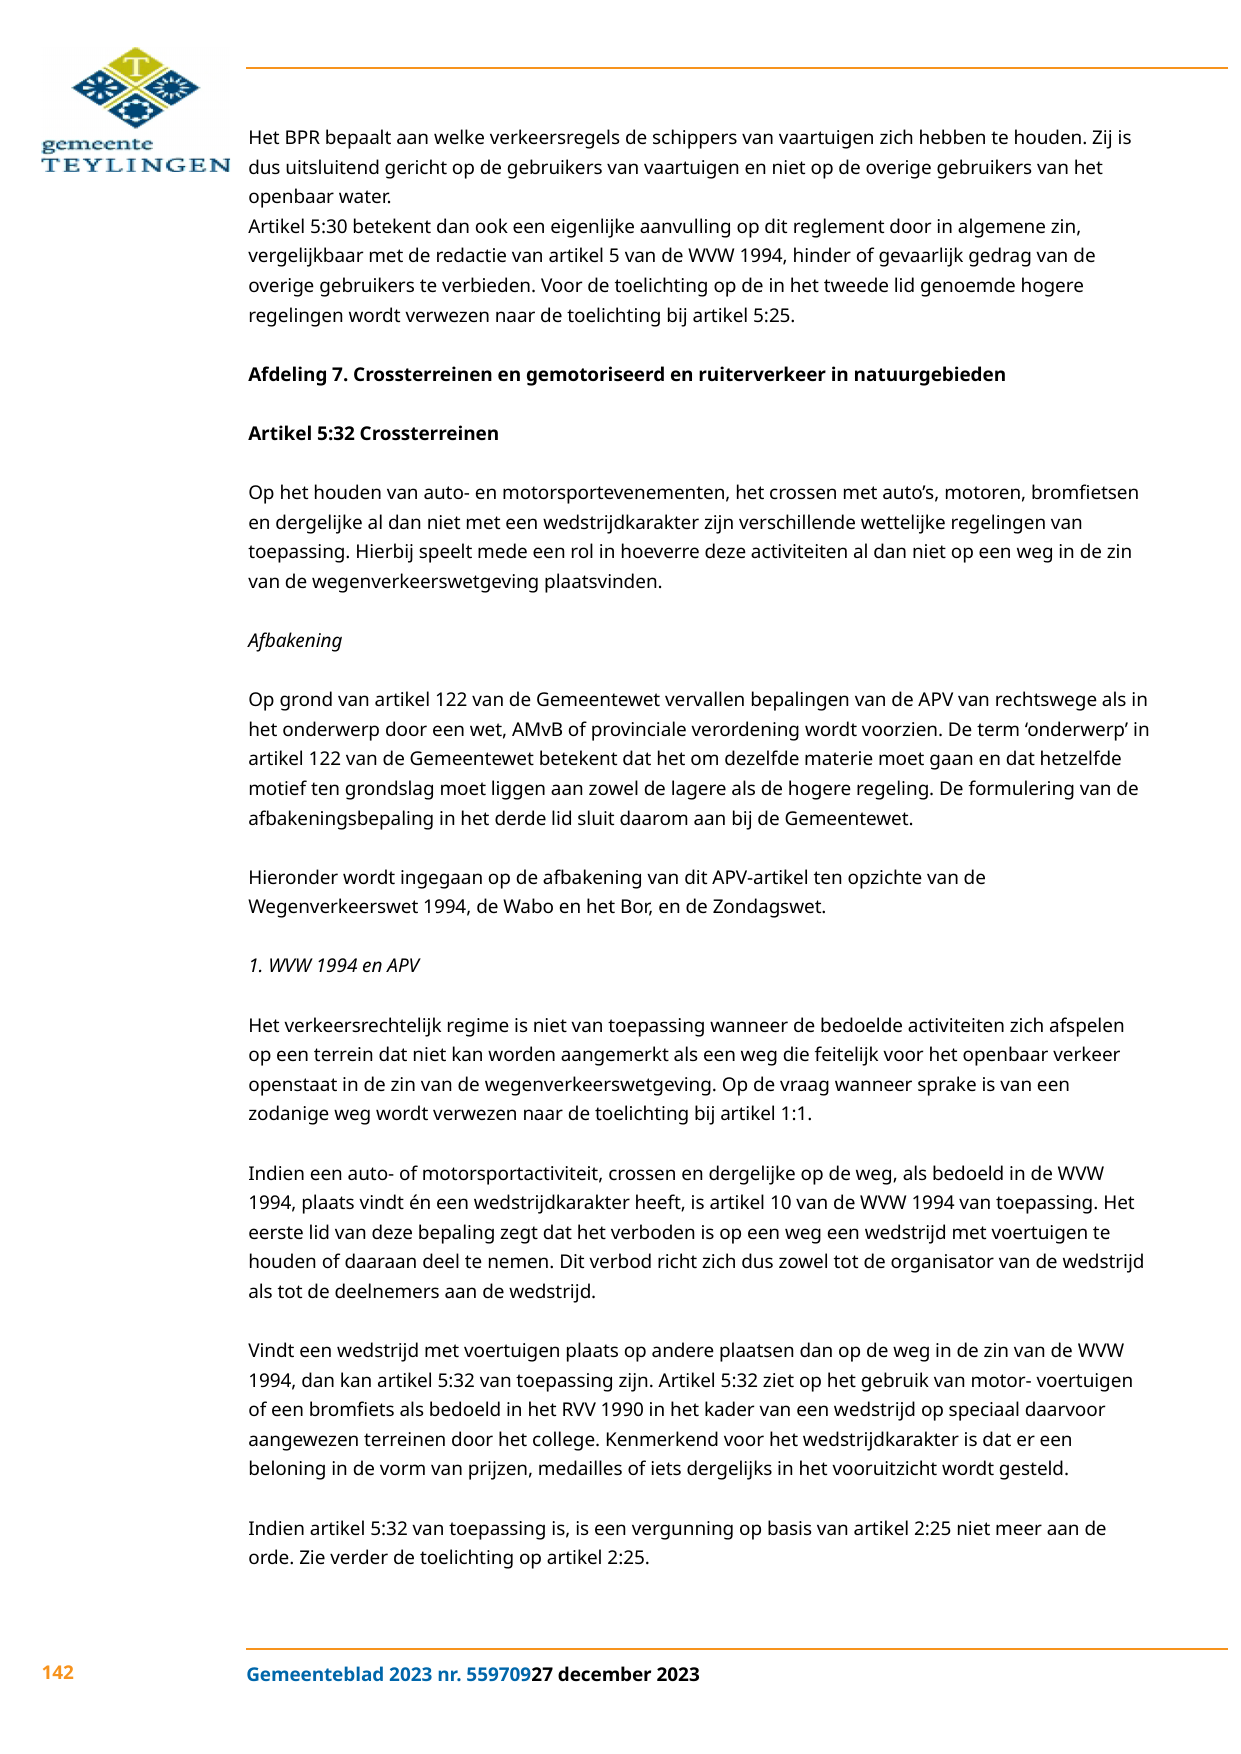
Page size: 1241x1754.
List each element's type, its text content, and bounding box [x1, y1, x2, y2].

picture [41, 47, 231, 172]
text 1. WVW 1994 en APV [248, 953, 1152, 978]
text Indien artikel 5:32 van toepassing is, is een vergunning op basis van artikel 2:25 niet meer aan de orde. Zie verder de toelichting op artikel 2:25. [248, 1515, 1152, 1570]
text Op het houden van auto- en motorsportevenementen, het crossen met auto’s, motoren, bromfietsen en dergelijke al dan niet met een wedstrijdkarakter zijn verschillende wettelijke regelingen van toepassing. Hierbij speelt mede een rol in hoeverre deze activiteiten al dan niet op een weg in de zin van de wegenverkeerswetgeving plaatsvinden. [248, 479, 1152, 594]
text Artikel 5:30 betekent dan ook een eigenlijke aanvulling op dit reglement door in algemene zin, vergelijkbaar met de redactie van artikel 5 van de WVW 1994, hinder of gevaarlijk gedrag van de overige gebruikers te verbieden. Voor de toelichting op de in het tweede lid genoemde hogere regelingen wordt verwezen naar de toelichting bij artikel 5:25. [248, 213, 1152, 328]
text Indien een auto- of motorsportactiviteit, crossen en dergelijke op de weg, als bedoeld in de WVW 1994, plaats vindt én een wedstrijdkarakter heeft, is artikel 10 van de WVW 1994 van toepassing. Het eerste lid van deze bepaling zegt dat het verboden is op een weg een wedstrijd met voertuigen te houden of daaraan deel te nemen. Dit verbod richt zich dus zowel tot de organisator van de wedstrijd als tot de deelnemers aan de wedstrijd. [248, 1160, 1152, 1304]
text Vindt een wedstrijd met voertuigen plaats op andere plaatsen dan op de weg in de zin van de WVW 1994, dan kan artikel 5:32 van toepassing zijn. Artikel 5:32 ziet op het gebruik van motor- voertuigen of een bromfiets als bedoeld in het RVV 1990 in het kader van een wedstrijd op speciaal daarvoor aangewezen terreinen door het college. Kenmerkend voor het wedstrijdkarakter is dat er een beloning in de vorm van prijzen, medailles of iets dergelijks in het vooruitzicht wordt gesteld. [248, 1337, 1152, 1481]
text Afdeling 7. Crossterreinen en gemotoriseerd en ruiterverkeer in natuurgebieden [248, 361, 1152, 387]
text Artikel 5:32 Crossterreinen [248, 420, 1152, 446]
text Hieronder wordt ingegaan op de afbakening van dit APV-artikel ten opzichte van de Wegenverkeerswet 1994, de Wabo en het Bor, en de Zondagswet. [248, 864, 1152, 919]
text Het verkeersrechtelijk regime is niet van toepassing wanneer de bedoelde activiteiten zich afspelen op een terrein dat niet kan worden aangemerkt als een weg die feitelijk voor het openbaar verkeer openstaat in de zin van de wegenverkeerswetgeving. Op de vraag wanneer sprake is van een zodanige weg wordt verwezen naar de toelichting bij artikel 1:1. [248, 1012, 1152, 1126]
text Het BPR bepaalt aan welke verkeersregels de schippers van vaartuigen zich hebben te houden. Zij is dus uitsluitend gericht op de gebruikers van vaartuigen en niet op de overige gebruikers van het openbaar water. [248, 124, 1152, 209]
text Afbakening [248, 627, 1152, 653]
text Op grond van artikel 122 van de Gemeentewet vervallen bepalingen van de APV van rechtswege als in het onderwerp door een wet, AMvB of provinciale verordening wordt voorzien. De term ‘onderwerp’ in artikel 122 van de Gemeentewet betekent dat het om dezelfde materie moet gaan en dat hetzelfde motief ten grondslag moet liggen aan zowel de lagere als de hogere regeling. De formulering van de afbakeningsbepaling in het derde lid sluit daarom aan bij de Gemeentewet. [248, 686, 1152, 831]
